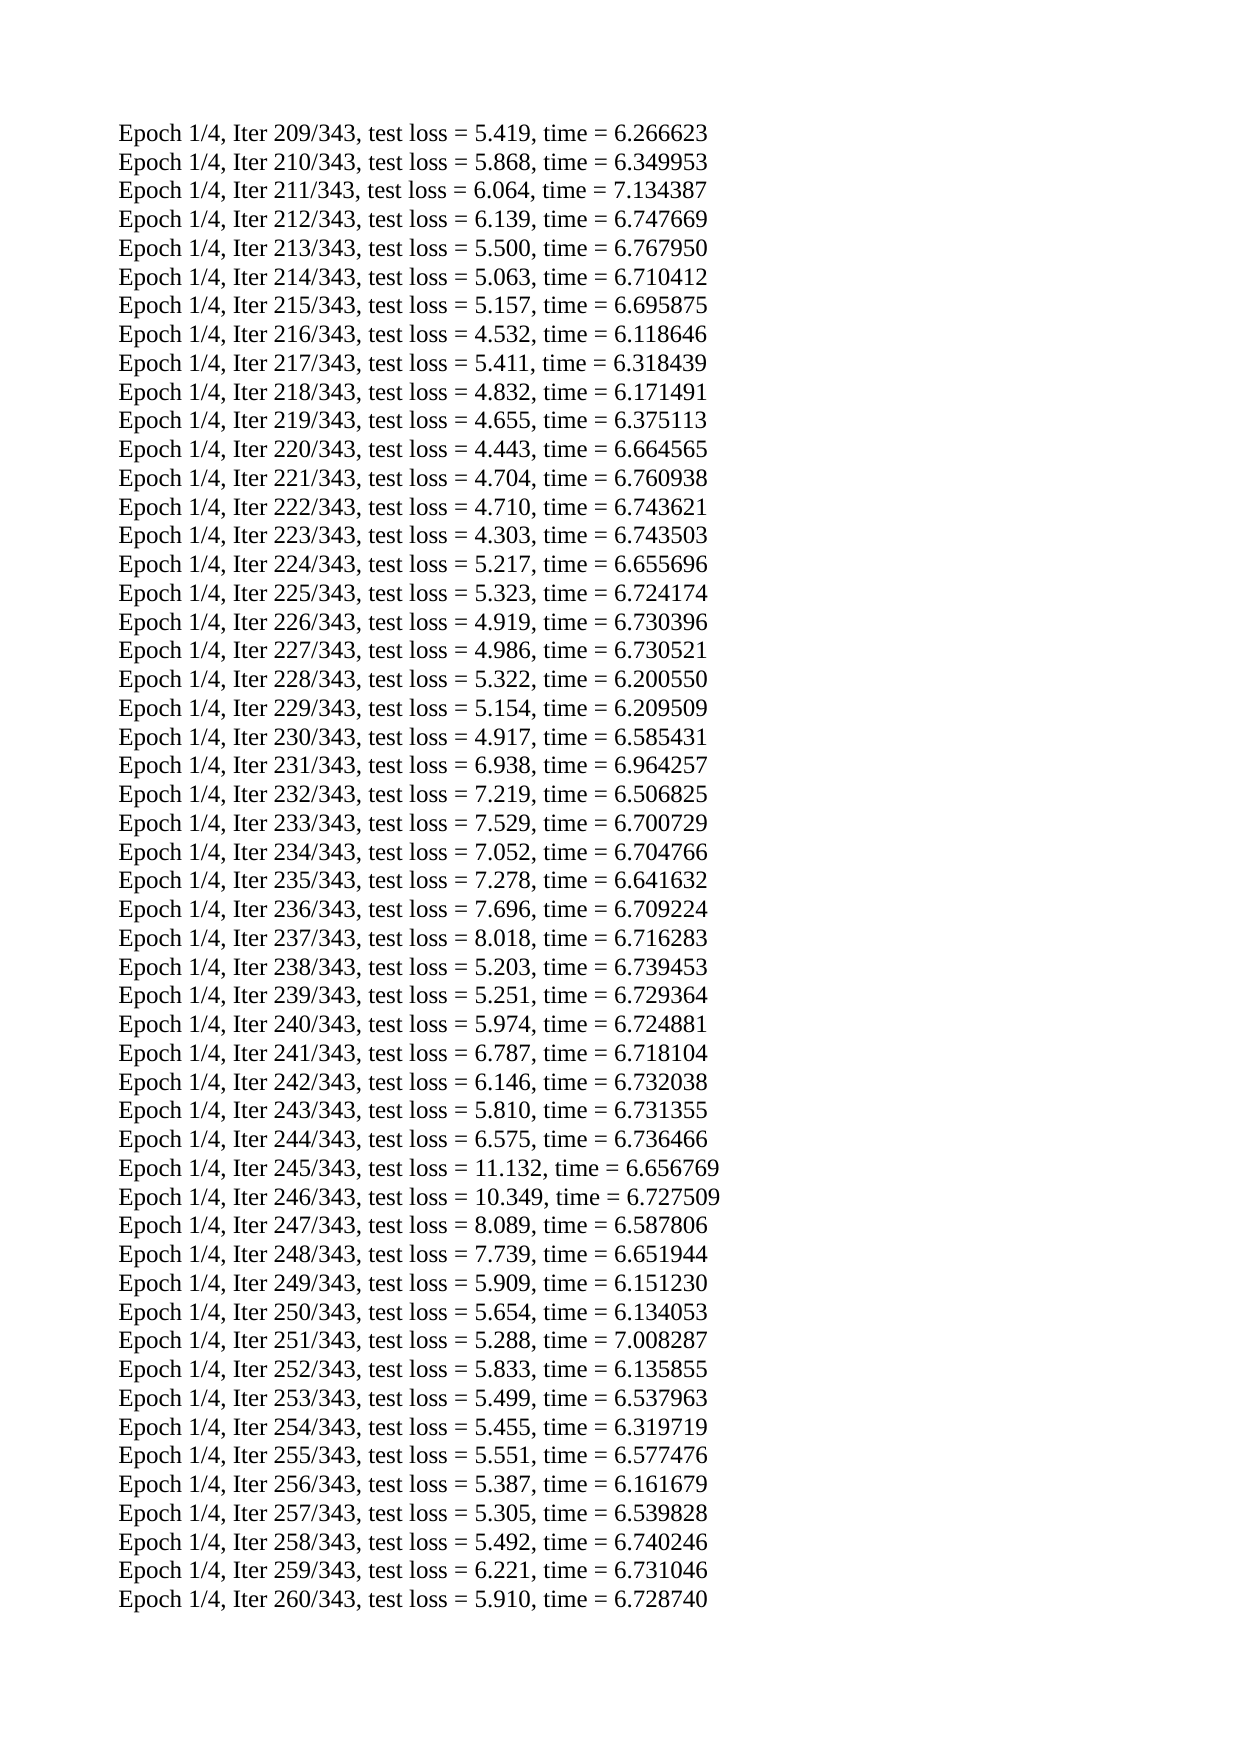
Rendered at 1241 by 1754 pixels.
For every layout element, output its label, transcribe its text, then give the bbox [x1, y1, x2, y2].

text Epoch 1/4, Iter 215/343, test loss = 5.157, time = 6.695875 [118, 291, 1122, 319]
text Epoch 1/4, Iter 216/343, test loss = 4.532, time = 6.118646 [118, 319, 1122, 348]
text Epoch 1/4, Iter 234/343, test loss = 7.052, time = 6.704766 [118, 837, 1122, 866]
text Epoch 1/4, Iter 247/343, test loss = 8.089, time = 6.587806 [118, 1211, 1122, 1239]
text Epoch 1/4, Iter 214/343, test loss = 5.063, time = 6.710412 [118, 262, 1122, 291]
text Epoch 1/4, Iter 256/343, test loss = 5.387, time = 6.161679 [118, 1469, 1122, 1498]
text Epoch 1/4, Iter 211/343, test loss = 6.064, time = 7.134387 [118, 176, 1122, 204]
text Epoch 1/4, Iter 241/343, test loss = 6.787, time = 6.718104 [118, 1038, 1122, 1067]
text Epoch 1/4, Iter 257/343, test loss = 5.305, time = 6.539828 [118, 1498, 1122, 1527]
text Epoch 1/4, Iter 219/343, test loss = 4.655, time = 6.375113 [118, 406, 1122, 434]
text Epoch 1/4, Iter 245/343, test loss = 11.132, time = 6.656769 [118, 1153, 1122, 1182]
text Epoch 1/4, Iter 227/343, test loss = 4.986, time = 6.730521 [118, 636, 1122, 664]
text Epoch 1/4, Iter 235/343, test loss = 7.278, time = 6.641632 [118, 866, 1122, 894]
text Epoch 1/4, Iter 250/343, test loss = 5.654, time = 6.134053 [118, 1297, 1122, 1326]
text Epoch 1/4, Iter 244/343, test loss = 6.575, time = 6.736466 [118, 1124, 1122, 1153]
text Epoch 1/4, Iter 225/343, test loss = 5.323, time = 6.724174 [118, 578, 1122, 607]
text Epoch 1/4, Iter 242/343, test loss = 6.146, time = 6.732038 [118, 1067, 1122, 1096]
text Epoch 1/4, Iter 210/343, test loss = 5.868, time = 6.349953 [118, 147, 1122, 176]
text Epoch 1/4, Iter 249/343, test loss = 5.909, time = 6.151230 [118, 1268, 1122, 1297]
text Epoch 1/4, Iter 228/343, test loss = 5.322, time = 6.200550 [118, 664, 1122, 693]
text Epoch 1/4, Iter 223/343, test loss = 4.303, time = 6.743503 [118, 521, 1122, 549]
text Epoch 1/4, Iter 224/343, test loss = 5.217, time = 6.655696 [118, 549, 1122, 578]
text Epoch 1/4, Iter 220/343, test loss = 4.443, time = 6.664565 [118, 434, 1122, 463]
text Epoch 1/4, Iter 255/343, test loss = 5.551, time = 6.577476 [118, 1441, 1122, 1469]
text Epoch 1/4, Iter 259/343, test loss = 6.221, time = 6.731046 [118, 1556, 1122, 1584]
text Epoch 1/4, Iter 237/343, test loss = 8.018, time = 6.716283 [118, 923, 1122, 952]
text Epoch 1/4, Iter 232/343, test loss = 7.219, time = 6.506825 [118, 779, 1122, 808]
text Epoch 1/4, Iter 243/343, test loss = 5.810, time = 6.731355 [118, 1096, 1122, 1124]
text Epoch 1/4, Iter 251/343, test loss = 5.288, time = 7.008287 [118, 1326, 1122, 1354]
text Epoch 1/4, Iter 213/343, test loss = 5.500, time = 6.767950 [118, 233, 1122, 262]
text Epoch 1/4, Iter 252/343, test loss = 5.833, time = 6.135855 [118, 1354, 1122, 1383]
text Epoch 1/4, Iter 230/343, test loss = 4.917, time = 6.585431 [118, 722, 1122, 751]
text Epoch 1/4, Iter 253/343, test loss = 5.499, time = 6.537963 [118, 1383, 1122, 1412]
text Epoch 1/4, Iter 260/343, test loss = 5.910, time = 6.728740 [118, 1584, 1122, 1613]
text Epoch 1/4, Iter 218/343, test loss = 4.832, time = 6.171491 [118, 377, 1122, 406]
text Epoch 1/4, Iter 239/343, test loss = 5.251, time = 6.729364 [118, 981, 1122, 1009]
text Epoch 1/4, Iter 222/343, test loss = 4.710, time = 6.743621 [118, 492, 1122, 521]
text Epoch 1/4, Iter 246/343, test loss = 10.349, time = 6.727509 [118, 1182, 1122, 1211]
text Epoch 1/4, Iter 226/343, test loss = 4.919, time = 6.730396 [118, 607, 1122, 636]
text Epoch 1/4, Iter 238/343, test loss = 5.203, time = 6.739453 [118, 952, 1122, 981]
text Epoch 1/4, Iter 233/343, test loss = 7.529, time = 6.700729 [118, 808, 1122, 837]
text Epoch 1/4, Iter 231/343, test loss = 6.938, time = 6.964257 [118, 751, 1122, 779]
text Epoch 1/4, Iter 254/343, test loss = 5.455, time = 6.319719 [118, 1412, 1122, 1441]
text Epoch 1/4, Iter 236/343, test loss = 7.696, time = 6.709224 [118, 894, 1122, 923]
text Epoch 1/4, Iter 248/343, test loss = 7.739, time = 6.651944 [118, 1239, 1122, 1268]
text Epoch 1/4, Iter 258/343, test loss = 5.492, time = 6.740246 [118, 1527, 1122, 1556]
text Epoch 1/4, Iter 240/343, test loss = 5.974, time = 6.724881 [118, 1009, 1122, 1038]
text Epoch 1/4, Iter 221/343, test loss = 4.704, time = 6.760938 [118, 463, 1122, 492]
text Epoch 1/4, Iter 209/343, test loss = 5.419, time = 6.266623 [118, 118, 1122, 147]
text Epoch 1/4, Iter 217/343, test loss = 5.411, time = 6.318439 [118, 348, 1122, 377]
text Epoch 1/4, Iter 212/343, test loss = 6.139, time = 6.747669 [118, 204, 1122, 233]
text Epoch 1/4, Iter 229/343, test loss = 5.154, time = 6.209509 [118, 693, 1122, 722]
